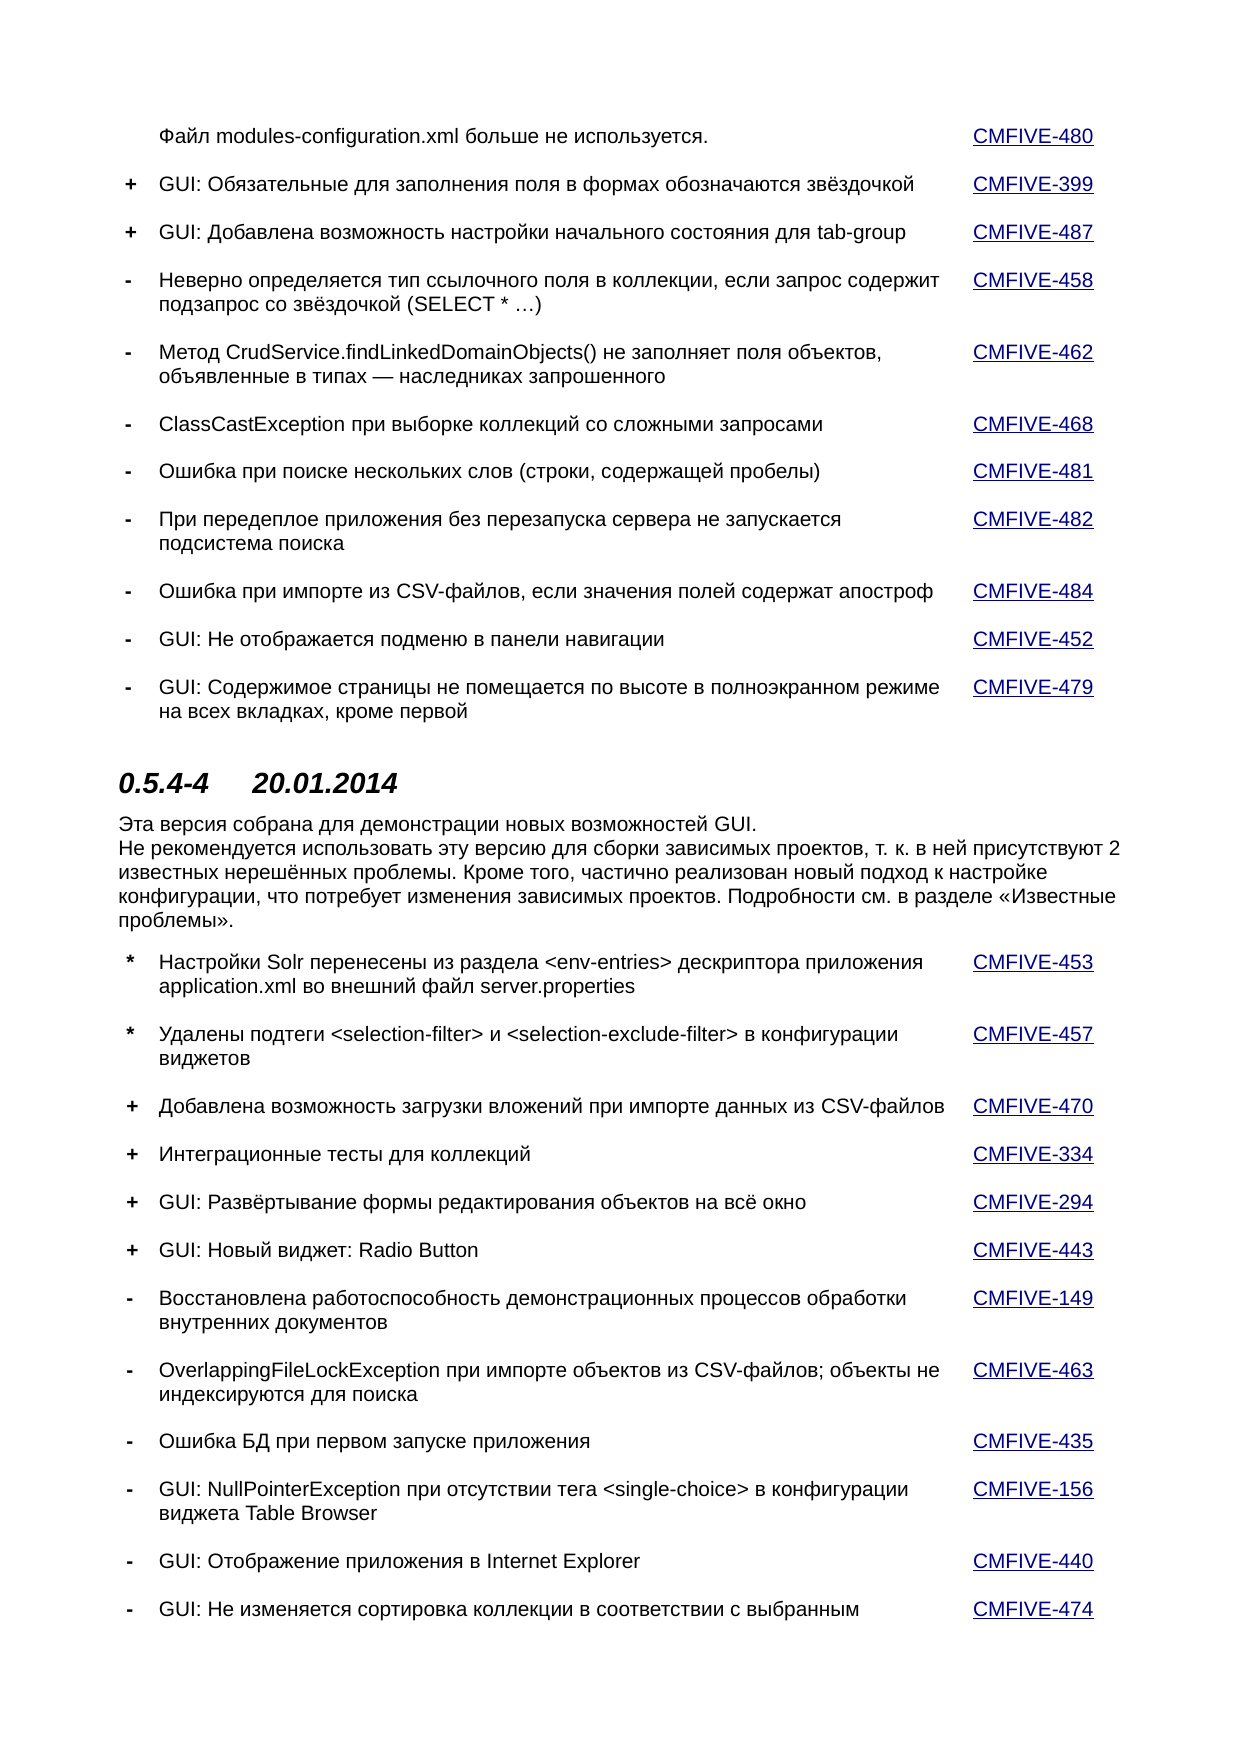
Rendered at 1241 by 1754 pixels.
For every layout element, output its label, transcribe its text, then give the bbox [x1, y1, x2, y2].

table_header Файл modules-configuration.xml больше не используется. [153, 118, 967, 166]
table_cell - [120, 1280, 153, 1352]
table_cell CMFIVE-435 [967, 1424, 1123, 1471]
table_cell CMFIVE-462 [967, 334, 1123, 406]
table_cell GUI: Обязательные для заполнения поля в формах обозначаются звёздочкой [153, 166, 967, 214]
table_header * [120, 944, 153, 1016]
table_cell + [119, 214, 153, 262]
table_cell CMFIVE-474 [967, 1591, 1123, 1627]
table_cell GUI: Не отображается подменю в панели навигации [153, 621, 967, 669]
table_cell При передеплое приложения без перезапуска сервера не запускается подсистема поиска [153, 501, 967, 573]
table_cell CMFIVE-463 [967, 1352, 1123, 1423]
table_header CMFIVE-480 [967, 118, 1123, 166]
table_cell - [120, 1352, 153, 1423]
table_cell GUI: Добавлена возможность настройки начального состояния для tab-group [153, 214, 967, 262]
table_cell Удалены подтеги <selection-filter> и <selection-exclude-filter> в конфигурации виджетов [153, 1016, 967, 1088]
table_cell Неверно определяется тип ссылочного поля в коллекции, если запрос содержит подзапрос со звёздочкой (SELECT * …) [153, 262, 967, 334]
table_cell CMFIVE-458 [967, 262, 1123, 334]
table_cell Добавлена возможность загрузки вложений при импорте данных из CSV-файлов [153, 1088, 967, 1136]
table_cell GUI: Новый виджет: Radio Button [153, 1232, 967, 1280]
table_cell CMFIVE-440 [967, 1543, 1123, 1591]
table_cell CMFIVE-149 [967, 1280, 1123, 1352]
table_cell CMFIVE-294 [967, 1184, 1123, 1232]
table_cell + [120, 1088, 153, 1136]
table_cell CMFIVE-484 [967, 573, 1123, 621]
table_cell GUI: Не изменяется сортировка коллекции в соответствии с выбранным [153, 1591, 967, 1627]
table_cell - [120, 1543, 153, 1591]
table_cell CMFIVE-452 [967, 621, 1123, 669]
table_cell - [119, 454, 153, 501]
table_cell GUI: Отображение приложения в Internet Explorer [153, 1543, 967, 1591]
table_cell GUI: Развёртывание формы редактирования объектов на всё окно [153, 1184, 967, 1232]
table_cell GUI: NullPointerException при отсутствии тега <single-choice> в конфигурации виджета Table Browser [153, 1471, 967, 1543]
table_cell + [119, 166, 153, 214]
table_header CMFIVE-453 [967, 944, 1123, 1016]
table_cell - [120, 1591, 153, 1627]
table_cell CMFIVE-156 [967, 1471, 1123, 1543]
table_cell - [120, 1424, 153, 1471]
table_cell CMFIVE-479 [967, 669, 1123, 741]
table_cell CMFIVE-399 [967, 166, 1123, 214]
table_cell CMFIVE-334 [967, 1136, 1123, 1184]
table_cell - [119, 406, 153, 453]
subtitle 0.5.4-4 20.01.2014 [118, 766, 1122, 799]
table_header [119, 118, 153, 166]
table_cell Ошибка БД при первом запуске приложения [153, 1424, 967, 1471]
table_cell CMFIVE-468 [967, 406, 1123, 453]
table_cell Восстановлена работоспособность демонстрационных процессов обработки внутренних документов [153, 1280, 967, 1352]
table_cell + [120, 1232, 153, 1280]
table_cell - [119, 501, 153, 573]
table_cell + [120, 1136, 153, 1184]
table_cell - [119, 573, 153, 621]
table_cell - [119, 262, 153, 334]
table_cell - [120, 1471, 153, 1543]
table_cell GUI: Содержимое страницы не помещается по высоте в полноэкранном режиме на всех вкладках, кроме первой [153, 669, 967, 741]
table_cell + [120, 1184, 153, 1232]
table_cell ClassCastException при выборке коллекций со сложными запросами [153, 406, 967, 453]
table_cell Интеграционные тесты для коллекций [153, 1136, 967, 1184]
table_cell - [119, 621, 153, 669]
table_cell Метод CrudService.findLinkedDomainObjects() не заполняет поля объектов, объявленные в типах — наследниках запрошенного [153, 334, 967, 406]
table_cell Ошибка при импорте из CSV-файлов, если значения полей содержат апостроф [153, 573, 967, 621]
table_cell CMFIVE-482 [967, 501, 1123, 573]
text Эта версия собрана для демонстрации новых возможностей GUI. Не рекомендуется использовать эту версию для сборки зависимых проектов, т. к. в ней присутствуют 2 известных нерешённых проблемы. Кроме того, частично реализован новый подход к настройке конфигурации, что потребует изменения зависимых проектов. Подробности см. в разделе «Известные проблемы». [118, 812, 1122, 932]
table_header Настройки Solr перенесены из раздела <env-entries> дескриптора приложения application.xml во внешний файл server.properties [153, 944, 967, 1016]
table_cell OverlappingFileLockException при импорте объектов из CSV-файлов; объекты не индексируются для поиска [153, 1352, 967, 1423]
table_cell - [119, 334, 153, 406]
table_cell CMFIVE-470 [967, 1088, 1123, 1136]
table_cell - [119, 669, 153, 741]
table_cell CMFIVE-481 [967, 454, 1123, 501]
table_cell Ошибка при поиске нескольких слов (строки, содержащей пробелы) [153, 454, 967, 501]
table_cell * [120, 1016, 153, 1088]
table_cell CMFIVE-443 [967, 1232, 1123, 1280]
table_cell CMFIVE-487 [967, 214, 1123, 262]
table_cell CMFIVE-457 [967, 1016, 1123, 1088]
